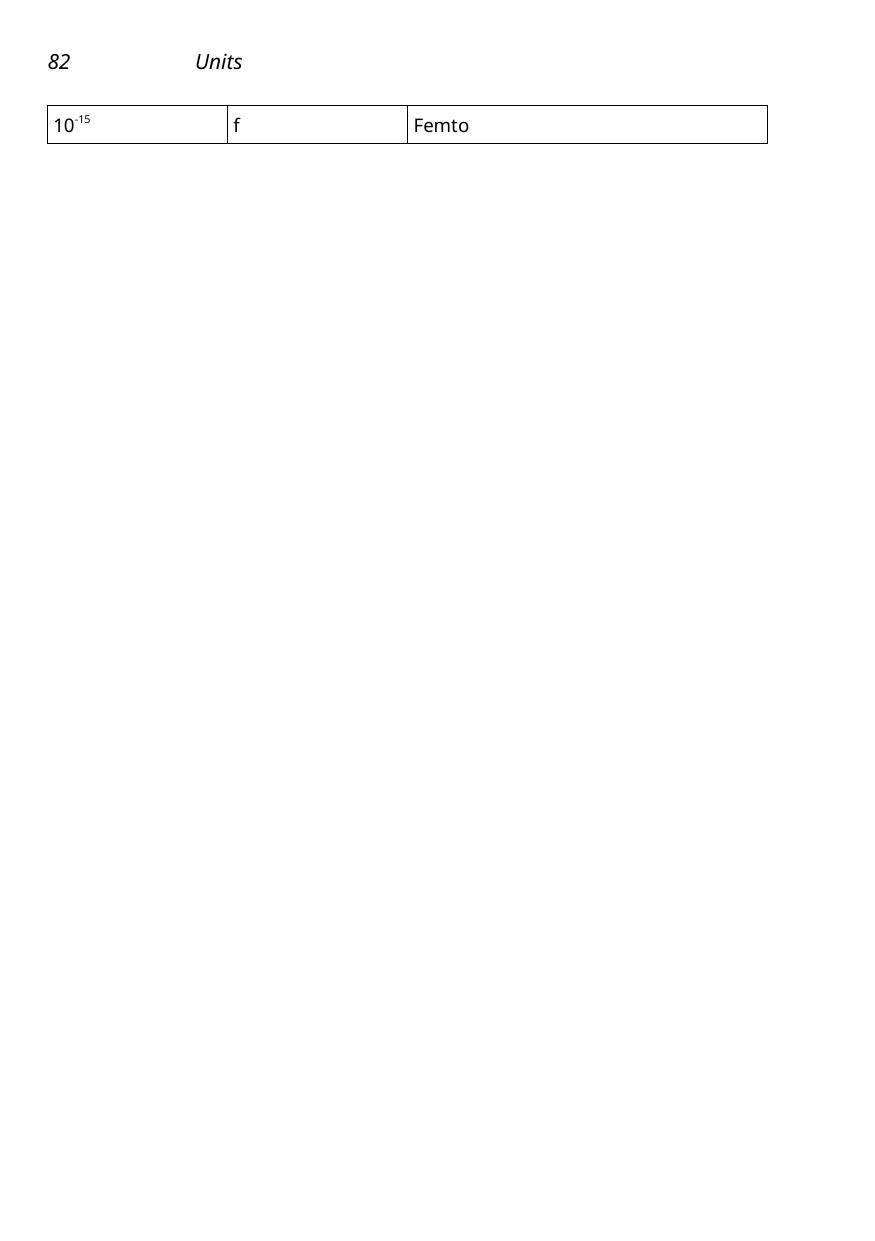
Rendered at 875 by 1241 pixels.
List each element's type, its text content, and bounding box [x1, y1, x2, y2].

table_cell Femto [408, 106, 767, 143]
table_cell 10-15 [48, 106, 227, 143]
table_cell f [228, 106, 407, 143]
